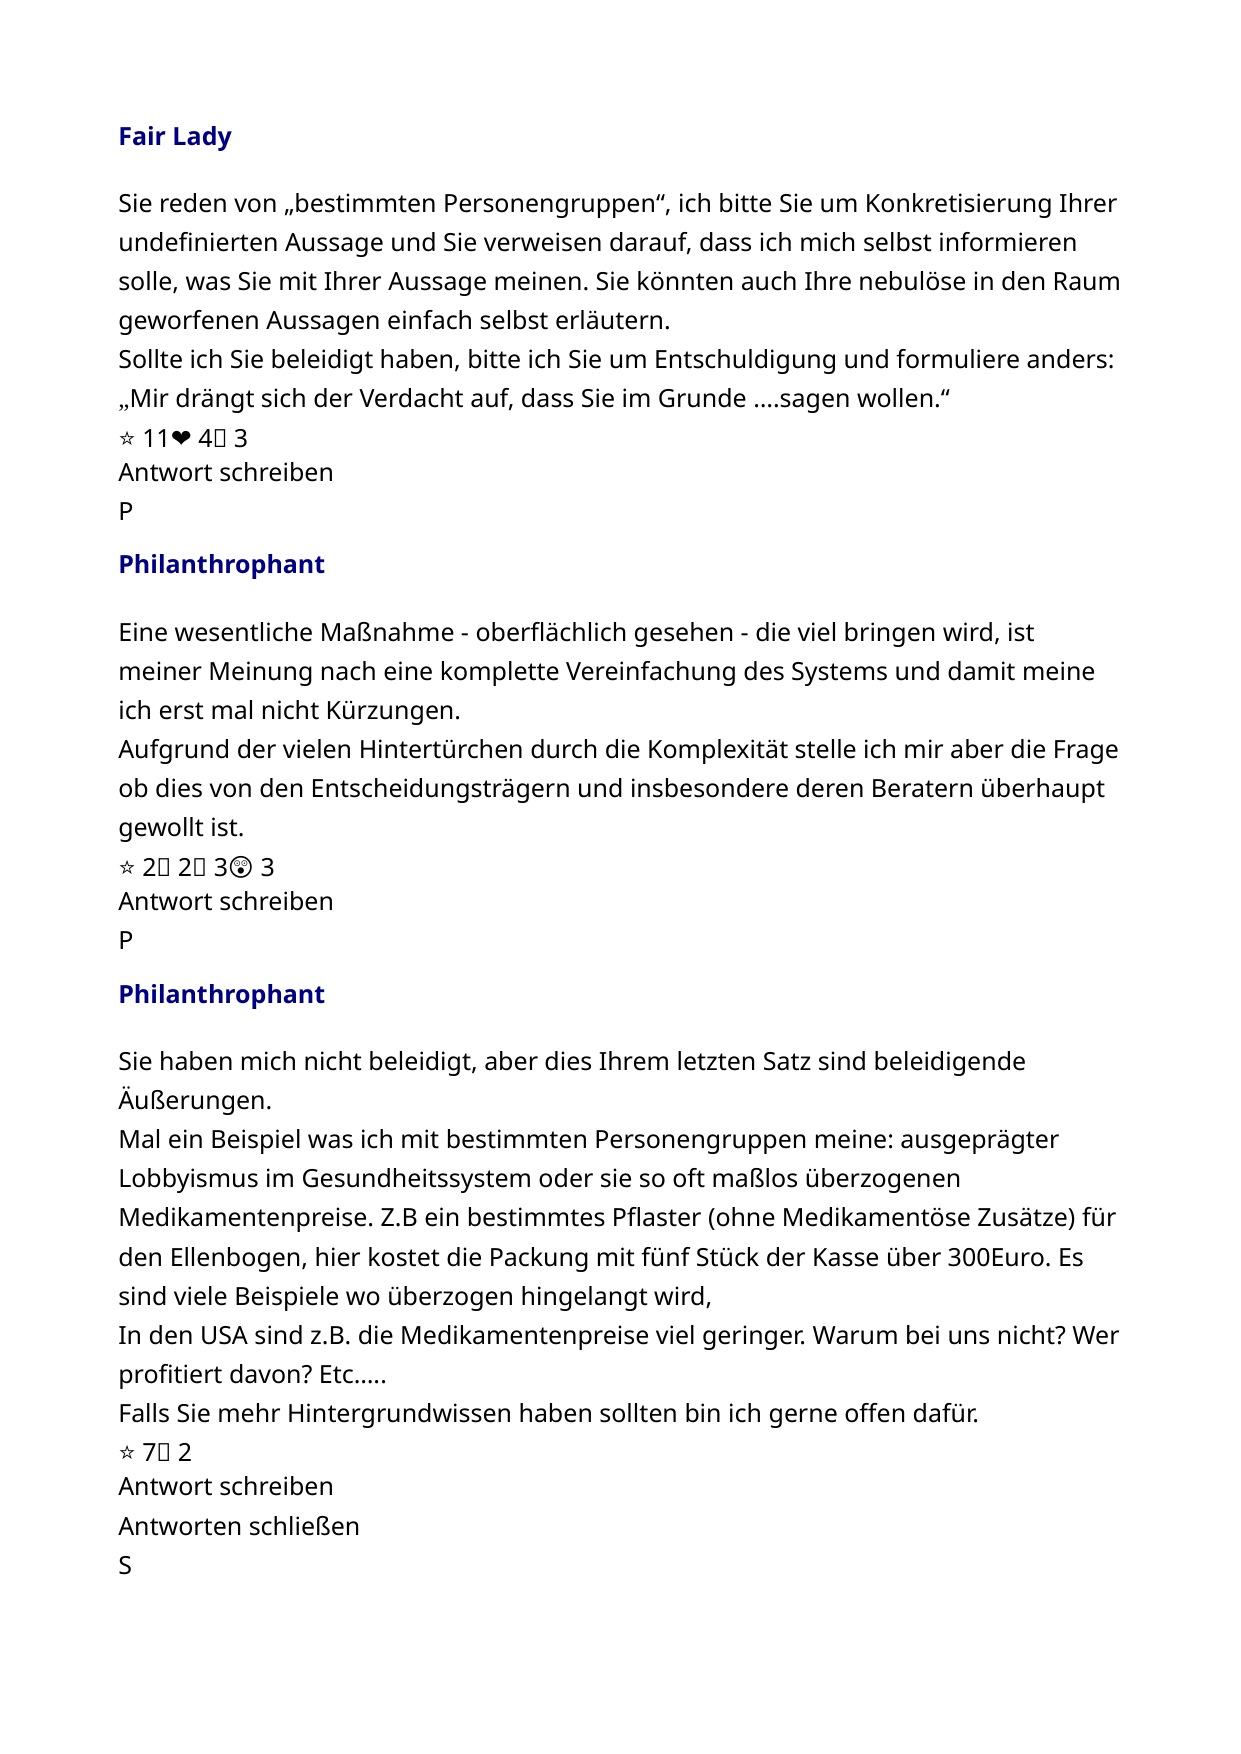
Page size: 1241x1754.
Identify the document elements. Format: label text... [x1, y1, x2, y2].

text Sollte ich Sie beleidigt haben, bitte ich Sie um Entschuldigung und formuliere anders: [118, 342, 1122, 376]
text Antwort schreiben [118, 454, 1122, 488]
subtitle Philanthrophant [118, 976, 1122, 1010]
text Antwort schreiben [118, 1469, 1122, 1503]
text Mal ein Beispiel was ich mit bestimmten Personengruppen meine: ausgeprägter Lobbyismus im Gesundheitssystem oder sie so oft maßlos überzogenen Medikamentenpreise. Z.B ein bestimmtes Pflaster (ohne Medikamentöse Zusätze) für den Ellenbogen, hier kostet die Packung mit fünf Stück der Kasse über 300Euro. Es sind viele Beispiele wo überzogen hingelangt wird, [118, 1122, 1122, 1312]
text ⭐️ 2🙁 2🤨 3😲 3 [118, 849, 1122, 883]
text In den USA sind z.B. die Medikamentenpreise viel geringer. Warum bei uns nicht? Wer profitiert davon? Etc….. [118, 1317, 1122, 1391]
text Falls Sie mehr Hintergrundwissen haben sollten bin ich gerne offen dafür. [118, 1396, 1122, 1430]
text Sie haben mich nicht beleidigt, aber dies Ihrem letzten Satz sind beleidigende Äußerungen. [118, 1043, 1122, 1117]
text ⭐️ 7🤨 2 [118, 1435, 1122, 1469]
subtitle Fair Lady [118, 118, 1122, 152]
text P [118, 922, 1122, 957]
text Sie reden von „bestimmten Personengruppen“, ich bitte Sie um Konkretisierung Ihrer undefinierten Aussage und Sie verweisen darauf, dass ich mich selbst informieren solle, was Sie mit Ihrer Aussage meinen. Sie könnten auch Ihre nebulöse in den Raum geworfenen Aussagen einfach selbst erläutern. [118, 185, 1122, 337]
subtitle Philanthrophant [118, 547, 1122, 581]
text ⭐️ 11❤️ 4🙁 3 [118, 420, 1122, 454]
text „Mir drängt sich der Verdacht auf, dass Sie im Grunde ….sagen wollen.“ [118, 381, 1122, 415]
text P [118, 493, 1122, 527]
text Eine wesentliche Maßnahme - oberflächlich gesehen - die viel bringen wird, ist meiner Meinung nach eine komplette Vereinfachung des Systems und damit meine ich erst mal nicht Kürzungen. [118, 614, 1122, 727]
text Antwort schreiben [118, 883, 1122, 917]
text S [118, 1547, 1122, 1581]
text Aufgrund der vielen Hintertürchen durch die Komplexität stelle ich mir aber die Frage ob dies von den Entscheidungsträgern und insbesondere deren Beratern überhaupt gewollt ist. [118, 732, 1122, 844]
text Antworten schließen [118, 1508, 1122, 1542]
